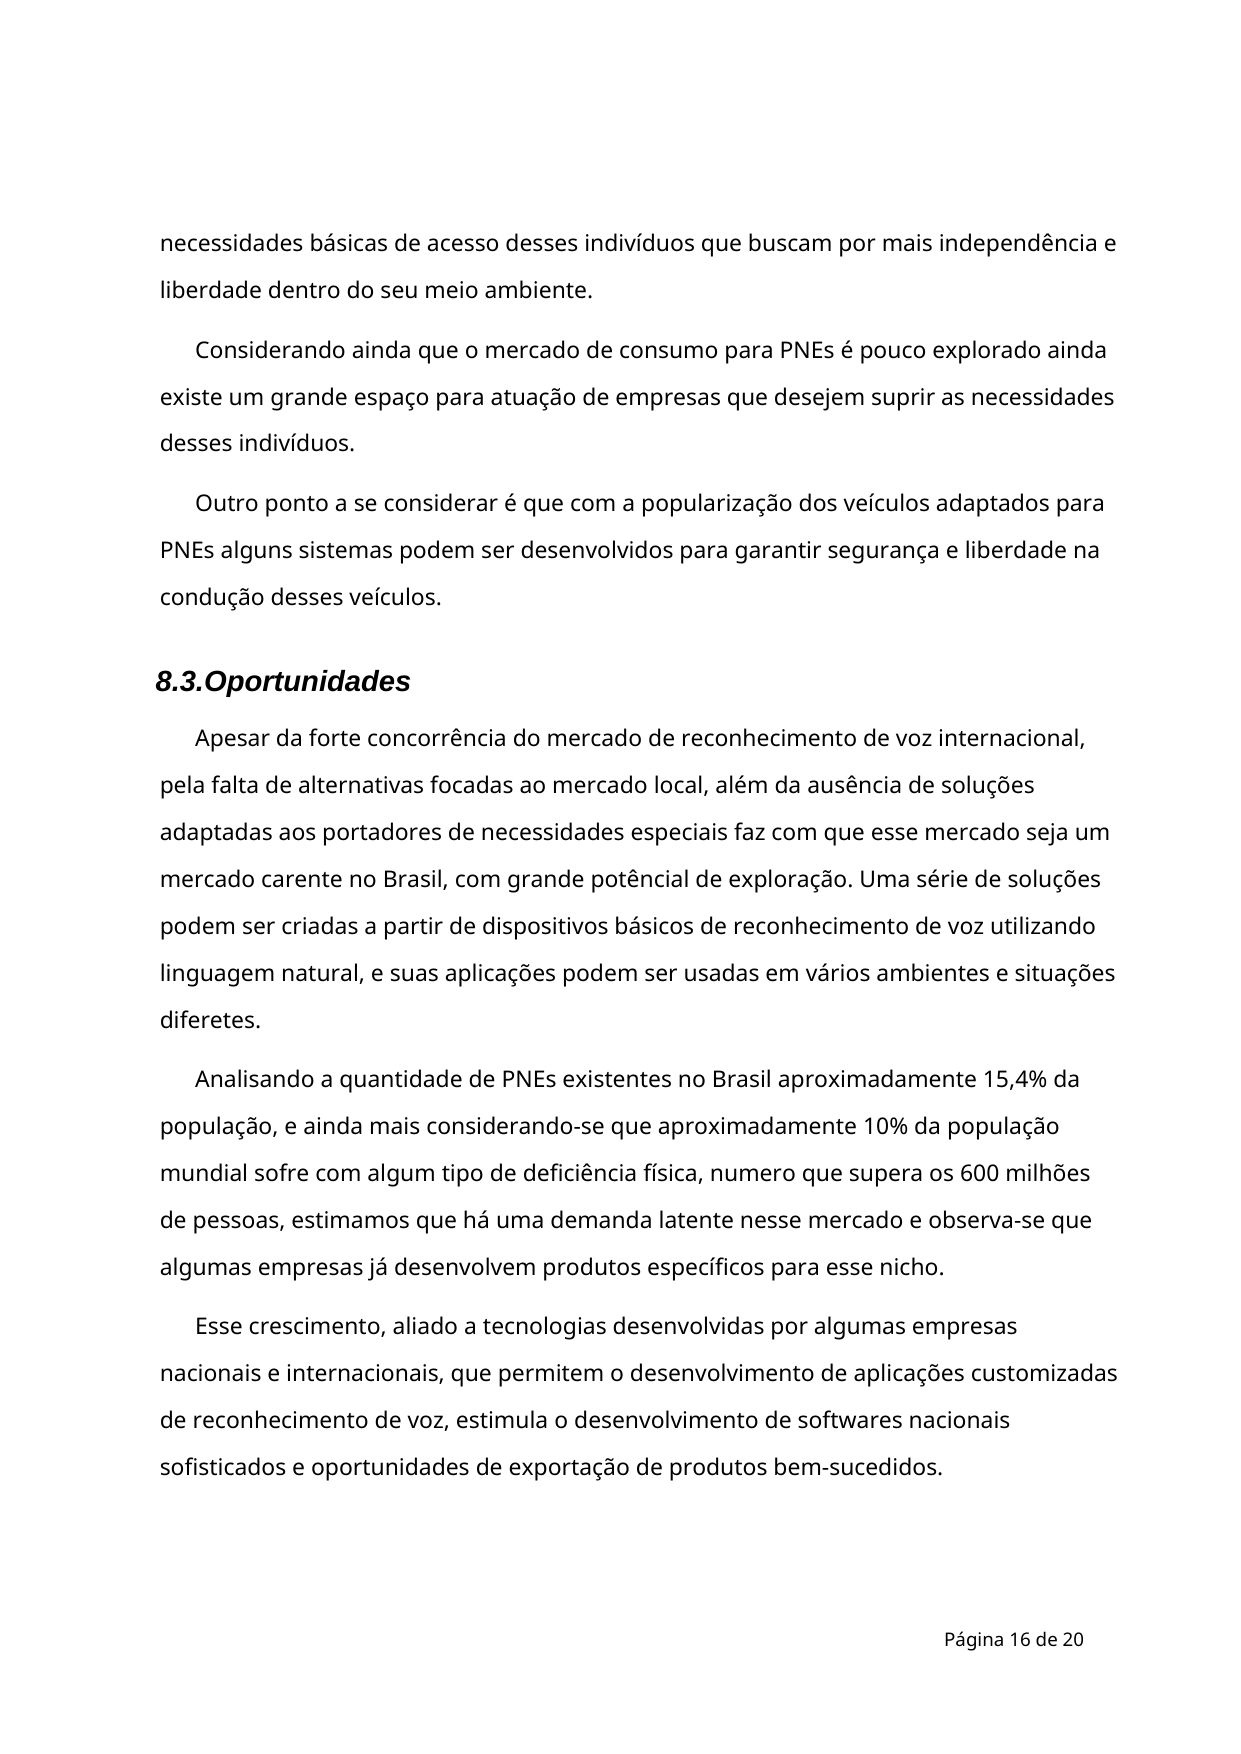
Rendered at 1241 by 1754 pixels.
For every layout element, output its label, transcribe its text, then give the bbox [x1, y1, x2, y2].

text Considerando ainda que o mercado de consumo para PNEs é pouco explorado ainda existe um grande espaço para atuação de empresas que desejem suprir as necessidades desses indivíduos. [159, 333, 1122, 458]
text Analisando a quantidade de PNEs existentes no Brasil aproximadamente 15,4% da população, e ainda mais considerando-se que aproximadamente 10% da população mundial sofre com algum tipo de deficiência física, numero que supera os 600 milhões de pessoas, estimamos que há uma demanda latente nesse mercado e observa-se que algumas empresas já desenvolvem produtos específicos para esse nicho. [159, 1063, 1122, 1282]
text Outro ponto a se considerar é que com a popularização dos veículos adaptados para PNEs alguns sistemas podem ser desenvolvidos para garantir segurança e liberdade na condução desses veículos. [159, 487, 1122, 612]
subtitle Oportunidades [155, 665, 1122, 697]
text Apesar da forte concorrência do mercado de reconhecimento de voz internacional, pela falta de alternativas focadas ao mercado local, além da ausência de soluções adaptadas aos portadores de necessidades especiais faz com que esse mercado seja um mercado carente no Brasil, com grande potêncial de exploração. Uma série de soluções podem ser criadas a partir de dispositivos básicos de reconhecimento de voz utilizando linguagem natural, e suas aplicações podem ser usadas em vários ambientes e situações diferetes. [159, 722, 1122, 1035]
text Esse crescimento, aliado a tecnologias desenvolvidas por algumas empresas nacionais e internacionais, que permitem o desenvolvimento de aplicações customizadas de reconhecimento de voz, estimula o desenvolvimento de softwares nacionais sofisticados e oportunidades de exportação de produtos bem-sucedidos. [159, 1310, 1122, 1482]
text necessidades básicas de acesso desses indivíduos que buscam por mais independência e liberdade dentro do seu meio ambiente. [159, 227, 1122, 305]
